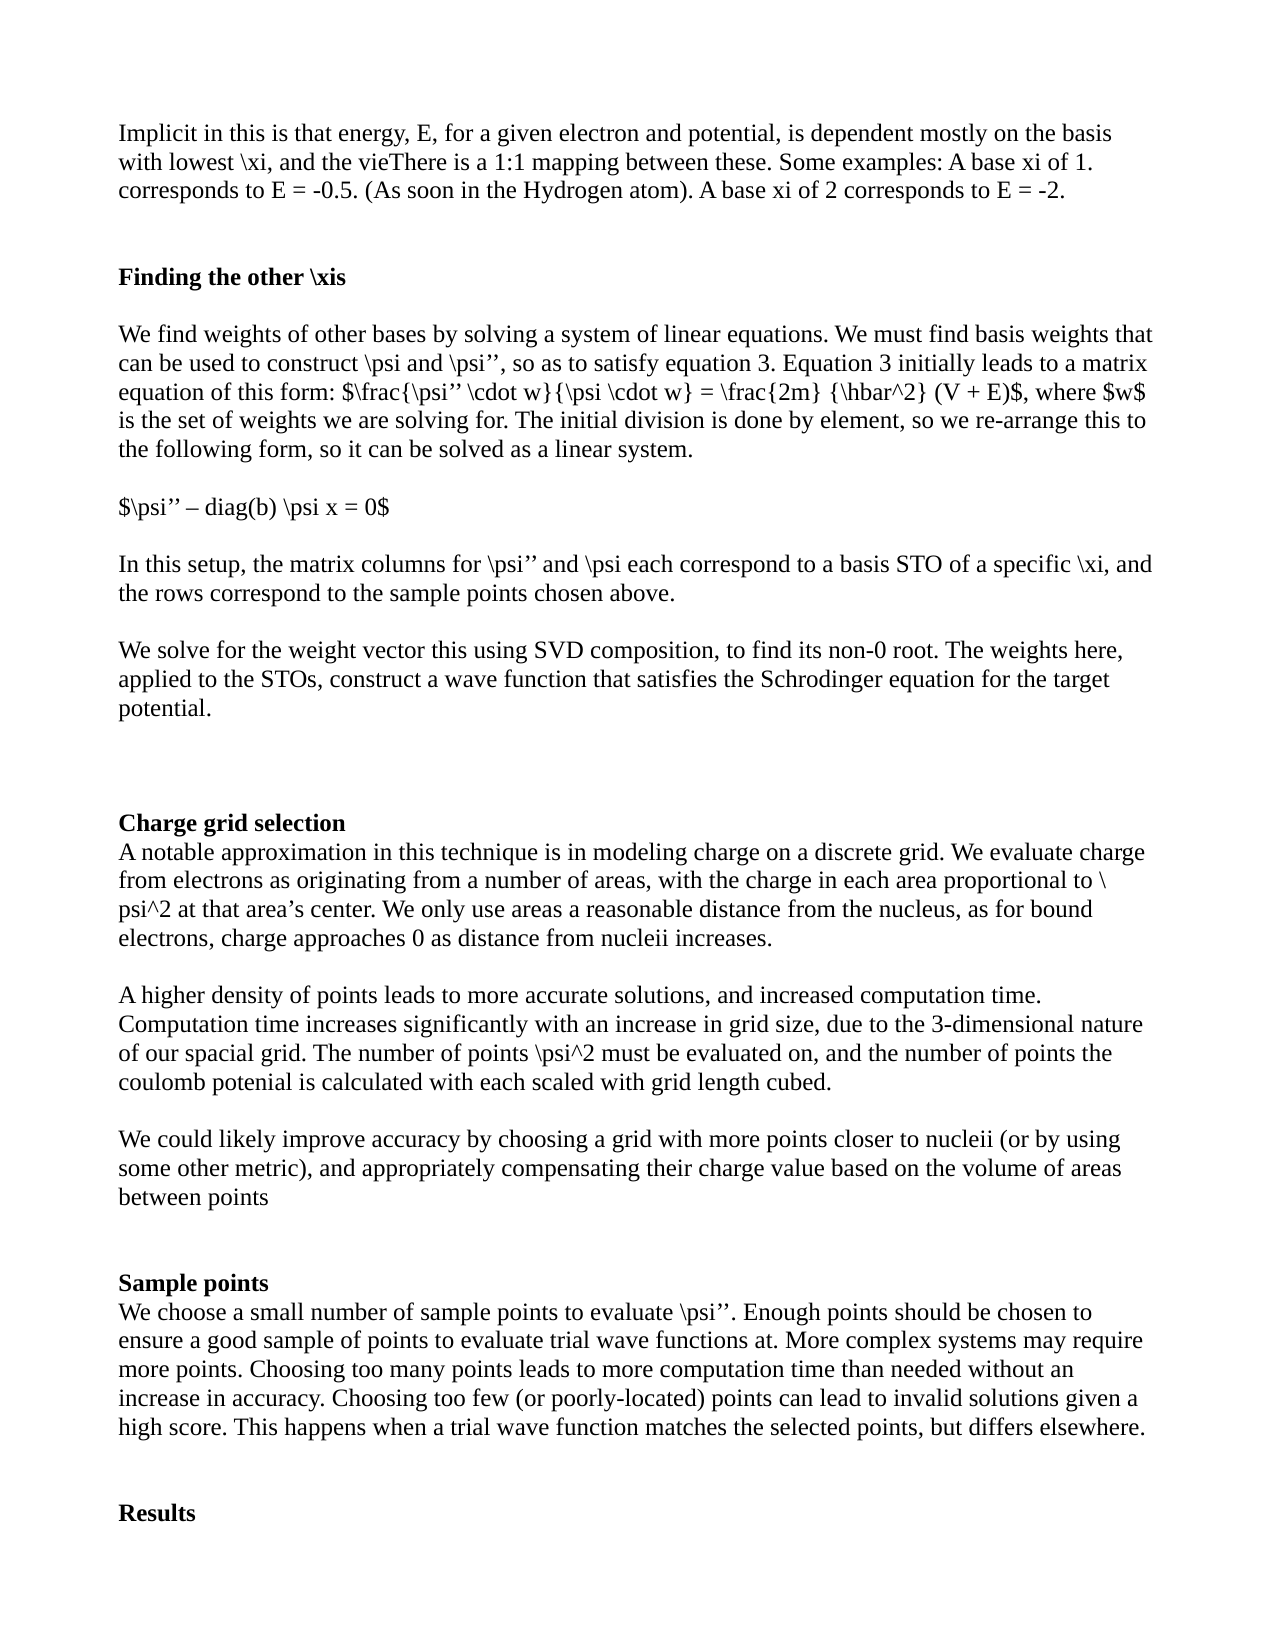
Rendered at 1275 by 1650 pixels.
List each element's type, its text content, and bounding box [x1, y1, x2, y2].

text We solve for the weight vector this using SVD composition, to find its non-0 root. The weights here, applied to the STOs, construct a wave function that satisfies the Schrodinger equation for the target potential. [118, 636, 1157, 722]
text In this setup, the matrix columns for \psi’’ and \psi each correspond to a basis STO of a specific \xi, and the rows correspond to the sample points chosen above. [118, 549, 1157, 607]
text A notable approximation in this technique is in modeling charge on a discrete grid. We evaluate charge from electrons as originating from a number of areas, with the charge in each area proportional to \psi^2 at that area’s center. We only use areas a reasonable distance from the nucleus, as for bound electrons, charge approaches 0 as distance from nucleii increases. [118, 837, 1157, 952]
text We could likely improve accuracy by choosing a grid with more points closer to nucleii (or by using some other metric), and appropriately compensating their charge value based on the volume of areas between points [118, 1124, 1157, 1211]
text $\psi’’ – diag(b) \psi x = 0$ [118, 492, 1157, 521]
text Sample points [118, 1268, 1157, 1297]
text Finding the other \xis [118, 262, 1157, 291]
text Implicit in this is that energy, E, for a given electron and potential, is dependent mostly on the basis with lowest \xi, and the vieThere is a 1:1 mapping between these. Some examples: A base xi of 1. corresponds to E = -0.5. (As soon in the Hydrogen atom). A base xi of 2 corresponds to E = -2. [118, 118, 1157, 204]
text We find weights of other bases by solving a system of linear equations. We must find basis weights that can be used to construct \psi and \psi’’, so as to satisfy equation 3. Equation 3 initially leads to a matrix equation of this form: $\frac{\psi’’ \cdot w}{\psi \cdot w} = \frac{2m} {\hbar^2} (V + E)$, where $w$ is the set of weights we are solving for. The initial division is done by element, so we re-arrange this to the following form, so it can be solved as a linear system. [118, 319, 1157, 463]
text We choose a small number of sample points to evaluate \psi’’. Enough points should be chosen to ensure a good sample of points to evaluate trial wave functions at. More complex systems may require more points. Choosing too many points leads to more computation time than needed without an increase in accuracy. Choosing too few (or poorly-located) points can lead to invalid solutions given a high score. This happens when a trial wave function matches the selected points, but differs elsewhere. [118, 1297, 1157, 1441]
text Charge grid selection [118, 808, 1157, 837]
text Results [118, 1498, 1157, 1527]
text A higher density of points leads to more accurate solutions, and increased computation time. Computation time increases significantly with an increase in grid size, due to the 3-dimensional nature of our spacial grid. The number of points \psi^2 must be evaluated on, and the number of points the coulomb potenial is calculated with each scaled with grid length cubed. [118, 981, 1157, 1096]
